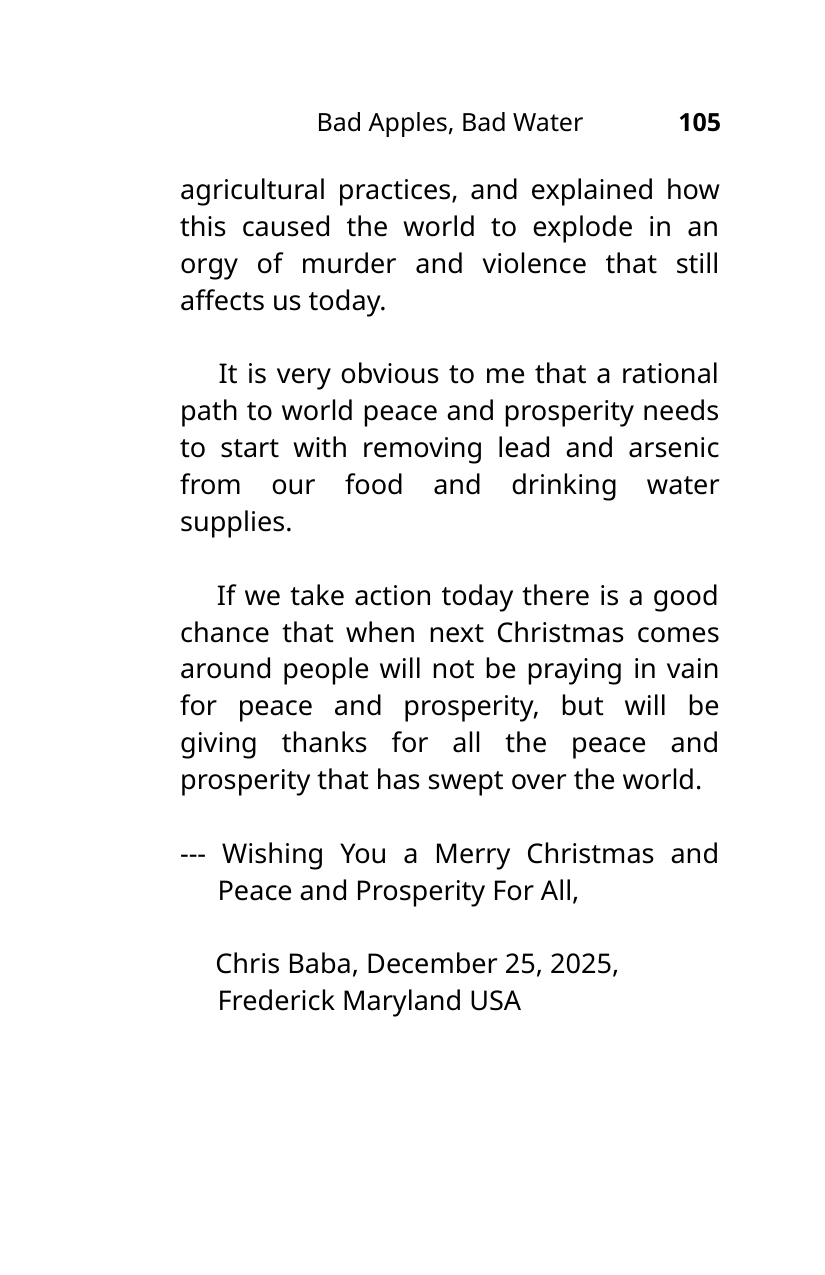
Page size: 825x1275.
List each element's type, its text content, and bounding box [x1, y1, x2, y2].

text --- Wishing You a Merry Christmas and Peace and Prosperity For All, [180, 834, 720, 908]
text agricultural practices, and explained how this caused the world to explode in an orgy of murder and violence that still affects us today. [180, 171, 720, 318]
text If we take action today there is a good chance that when next Christmas comes around people will not be praying in vain for peace and prosperity, but will be giving thanks for all the peace and prosperity that has swept over the world. [180, 576, 720, 797]
text Chris Baba, December 25, 2025, Frederick Maryland USA [180, 945, 720, 1019]
text It is very obvious to me that a rational path to world peace and prosperity needs to start with removing lead and arsenic from our food and drinking water supplies. [180, 355, 720, 539]
